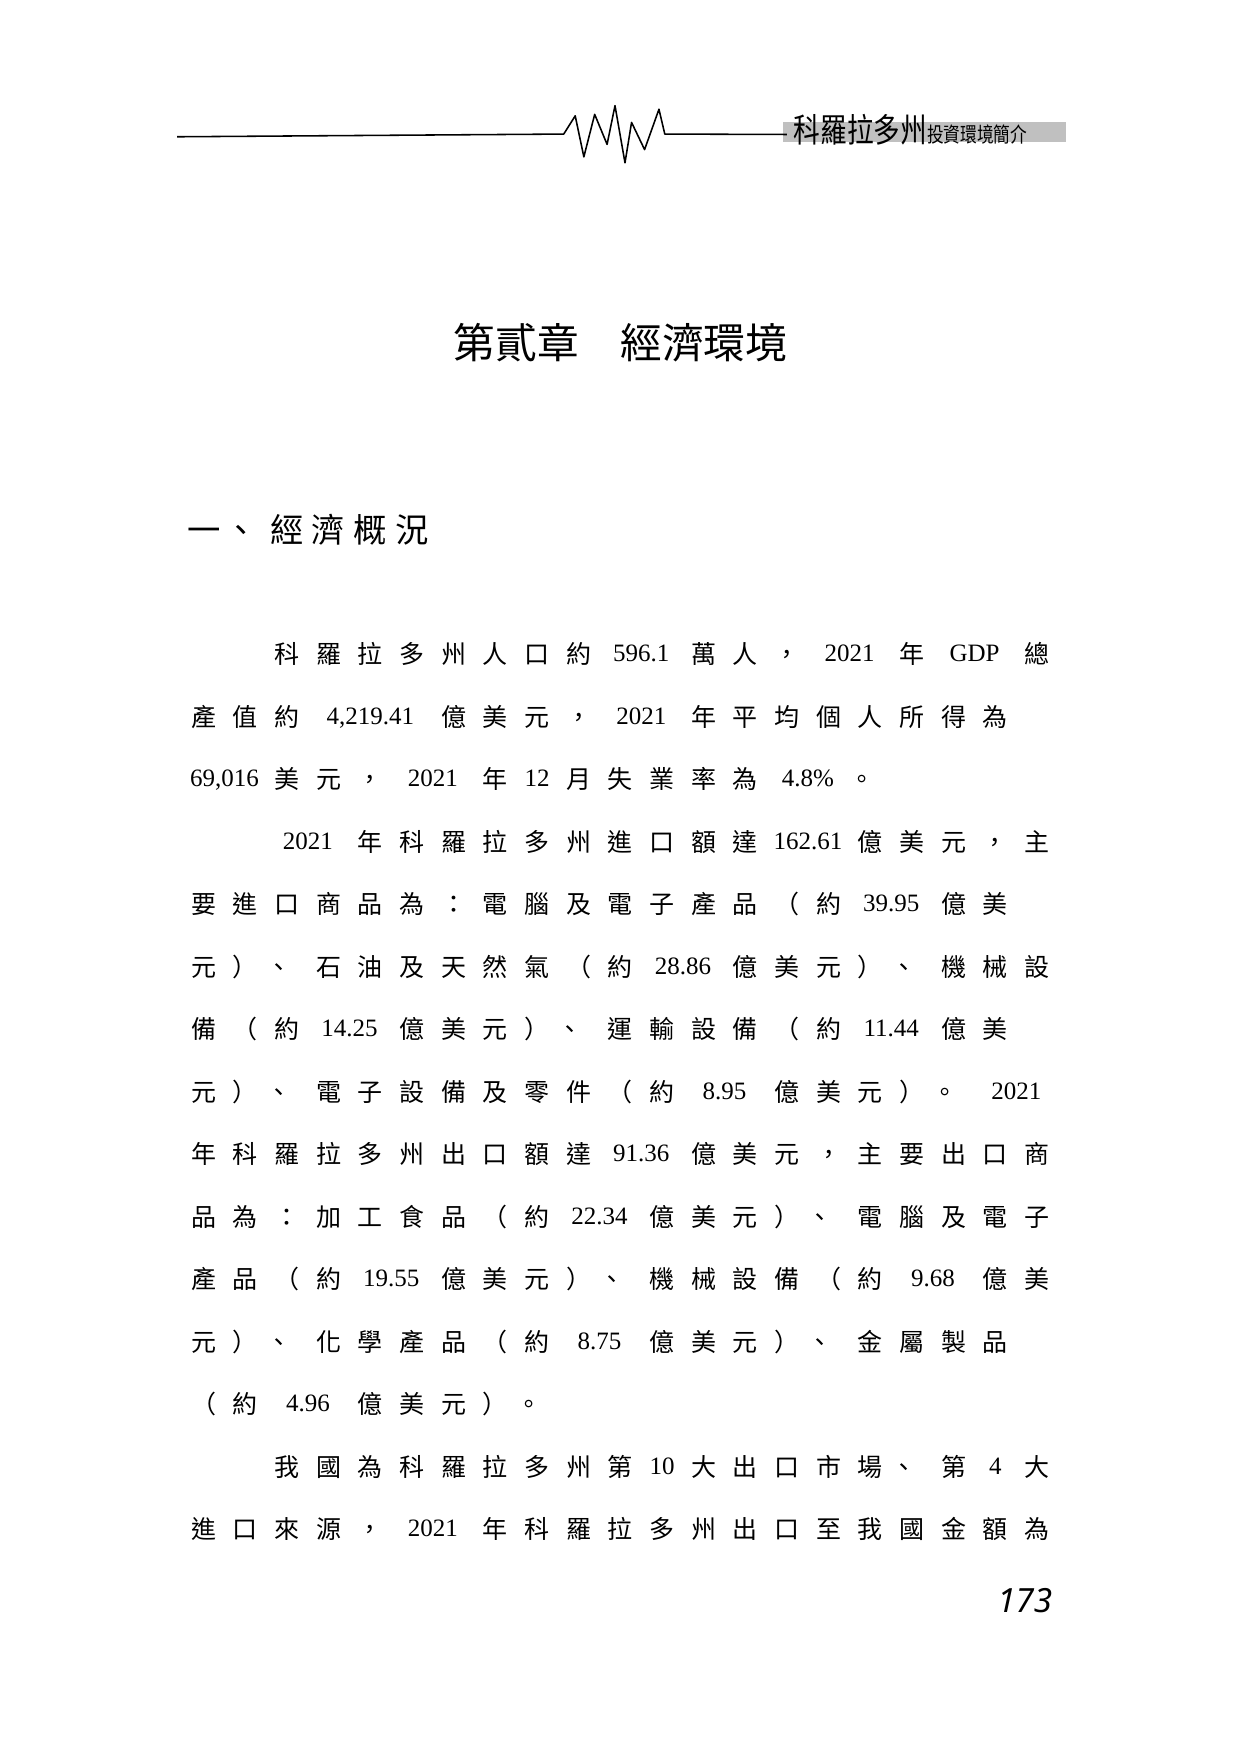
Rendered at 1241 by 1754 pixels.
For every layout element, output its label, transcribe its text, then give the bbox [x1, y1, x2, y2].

text 科羅拉多州人口約596.1萬人，2021年GDP總產值約4,219.41億美元，2021年平均個人所得為69,016美元，2021年12月失業率為4.8%。 [183, 611, 1058, 799]
text 2021年科羅拉多州進口額達162.61億美元，主要進口商品為：電腦及電子產品（約39.95億美元）、石油及天然氣（約28.86億美元）、機械設備（約14.25億美元）、運輸設備（約11.44億美元）、電子設備及零件（約8.95億美元）。2021年科羅拉多州出口額達91.36億美元，主要出口商品為：加工食品（約22.34億美元）、電腦及電子產品（約19.55億美元）、機械設備（約9.68億美元）、化學產品（約8.75億美元）、金屬製品（約4.96億美元）。 [183, 799, 1058, 1424]
text 第貳章 經濟環境 [183, 299, 1058, 361]
text 一、經濟概況 [183, 486, 1058, 549]
text 我國為科羅拉多州第10大出口市場、第4大進口來源，2021年科羅拉多州出口至我國金額為 [183, 1424, 1058, 1549]
